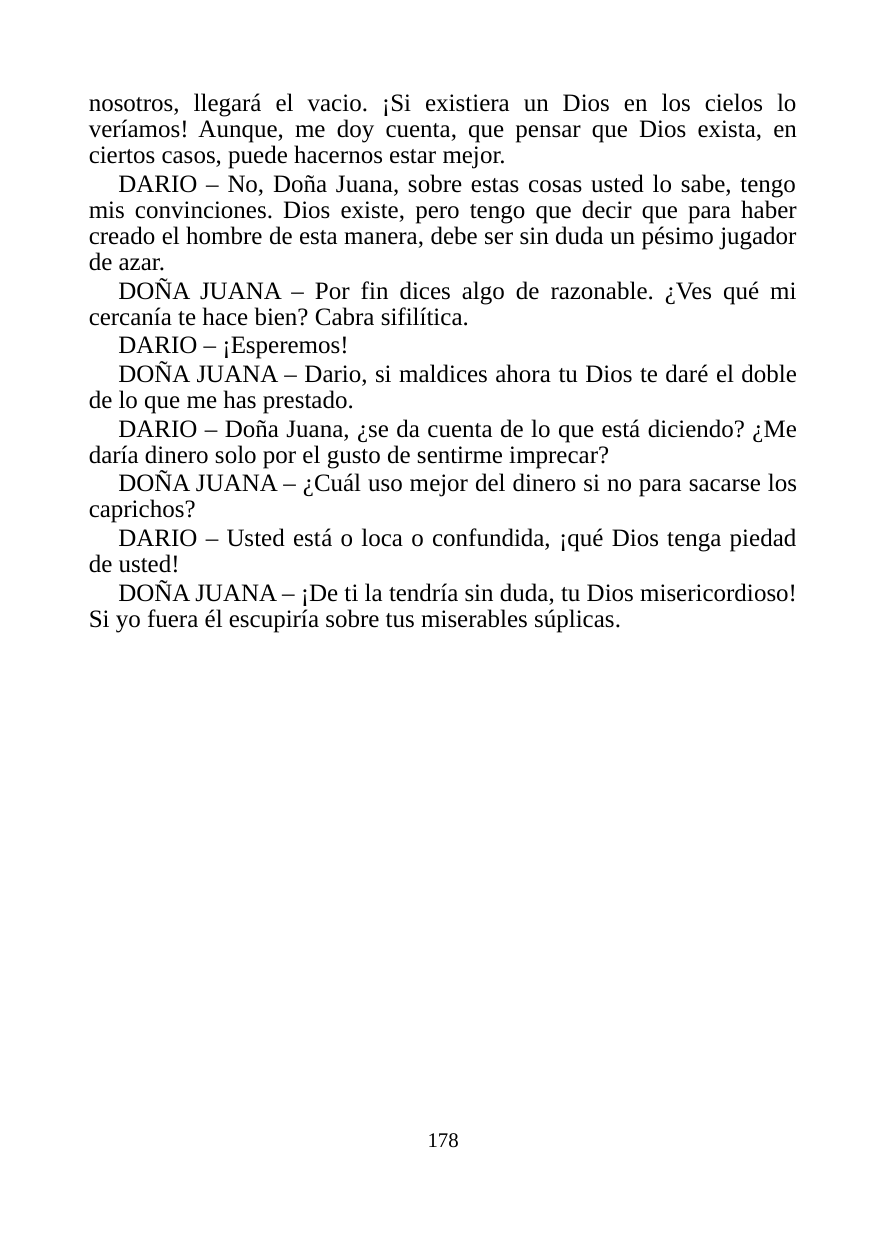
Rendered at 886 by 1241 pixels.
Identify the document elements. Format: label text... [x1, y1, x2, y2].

text DARIO – Doña Juana, ¿se da cuenta de lo que está diciendo? ¿Me daría dinero solo por el gusto de sentirme imprecar? [88, 414, 797, 468]
text DARIO – Usted está o loca o confundida, ¡qué Dios tenga piedad de usted! [88, 523, 797, 578]
text DOÑA JUANA – Dario, si maldices ahora tu Dios te daré el doble de lo que me has prestado. [88, 359, 797, 414]
text DARIO – ¡Esperemos! [88, 330, 797, 359]
text DOÑA JUANA – ¡De ti la tendría sin duda, tu Dios misericordioso! Si yo fuera él escupiría sobre tus miserables súplicas. [88, 578, 797, 633]
text DARIO – No, Doña Juana, sobre estas cosas usted lo sabe, tengo mis convinciones. Dios existe, pero tengo que decir que para haber creado el hombre de esta manera, debe ser sin duda un pésimo jugador de azar. [88, 169, 797, 276]
text DOÑA JUANA – Por fin dices algo de razonable. ¿Ves qué mi cercanía te hace bien? Cabra sifilítica. [88, 276, 797, 330]
text DOÑA JUANA – ¿Cuál uso mejor del dinero si no para sacarse los caprichos? [88, 468, 797, 523]
text nosotros, llegará el vacio. ¡Si existiera un Dios en los cielos lo veríamos! Aunque, me doy cuenta, que pensar que Dios exista, en ciertos casos, puede hacernos estar mejor. [88, 88, 797, 169]
